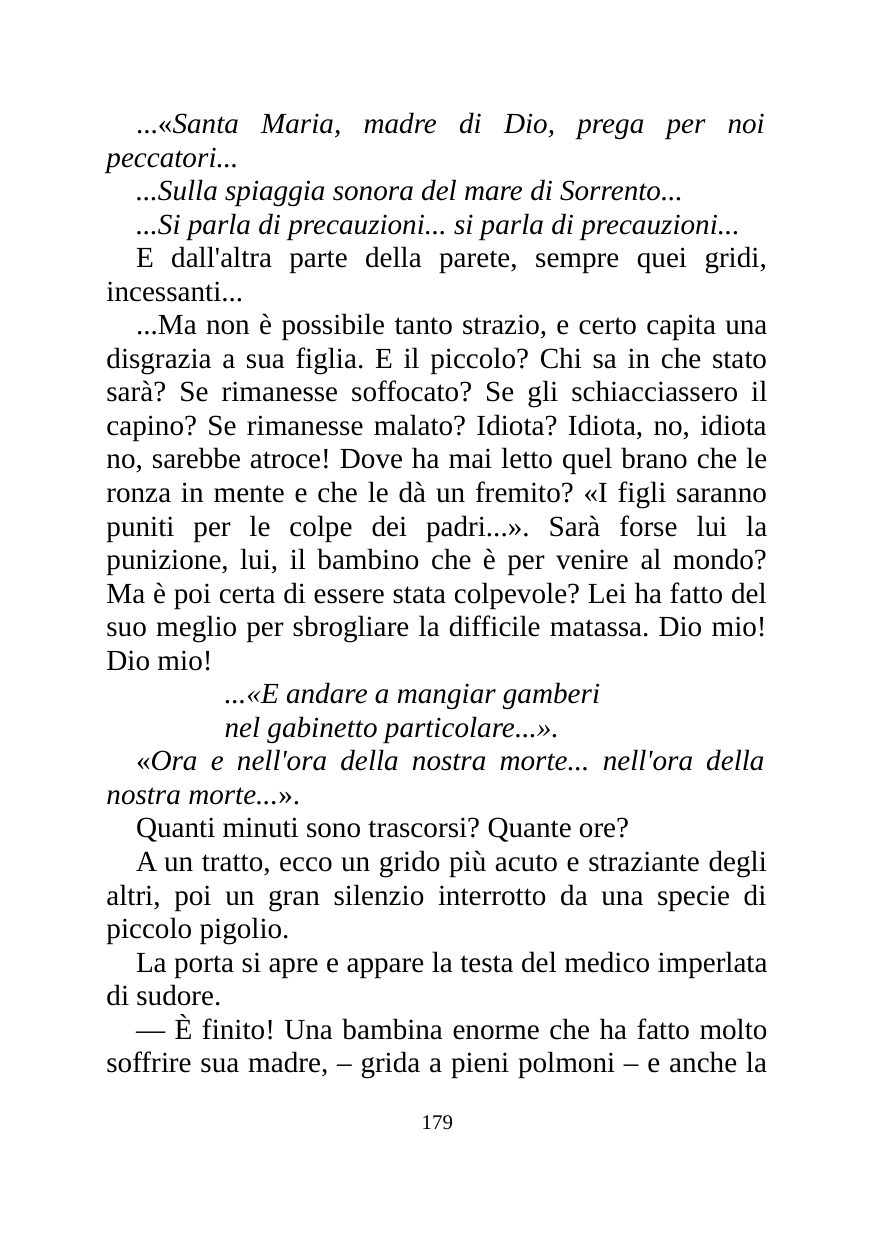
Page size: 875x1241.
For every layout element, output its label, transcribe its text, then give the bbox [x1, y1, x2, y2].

text ...Sulla spiaggia sonora del mare di Sorrento... [106, 173, 768, 207]
text — È finito! Una bambina enorme che ha fatto molto soffrire sua madre, – grida a pieni polmoni – e anche la [106, 1012, 768, 1079]
text La porta si apre e appare la testa del medico imperlata di sudore. [106, 945, 768, 1012]
text «Ora e nell'ora della nostra morte... nell'ora della nostra morte...». [106, 743, 768, 811]
text E dall'altra parte della parete, sempre quei gridi, incessanti... [106, 240, 768, 307]
text ...«Santa Maria, madre di Dio, prega per noi peccatori... [106, 106, 768, 173]
text Quanti minuti sono trascorsi? Quante ore? [106, 811, 768, 844]
text ...Ma non è possibile tanto strazio, e certo capita una disgrazia a sua figlia. E il piccolo? Chi sa in che stato sarà? Se rimanesse soffocato? Se gli schiacciassero il capino? Se rimanesse malato? Idiota? Idiota, no, idiota no, sarebbe atroce! Dove ha mai letto quel brano che le ronza in mente e che le dà un fremito? «I figli saranno puniti per le colpe dei padri...». Sarà forse lui la punizione, lui, il bambino che è per venire al mondo? Ma è poi certa di essere stata colpevole? Lei ha fatto del suo meglio per sbrogliare la difficile matassa. Dio mio! Dio mio! [106, 307, 768, 676]
text ...«E andare a mangiar gamberi nel gabinetto particolare...». [224, 676, 768, 743]
text ...Si parla di precauzioni... si parla di precauzioni... [106, 207, 768, 240]
text A un tratto, ecco un grido più acuto e straziante degli altri, poi un gran silenzio interrotto da una specie di piccolo pigolio. [106, 844, 768, 945]
